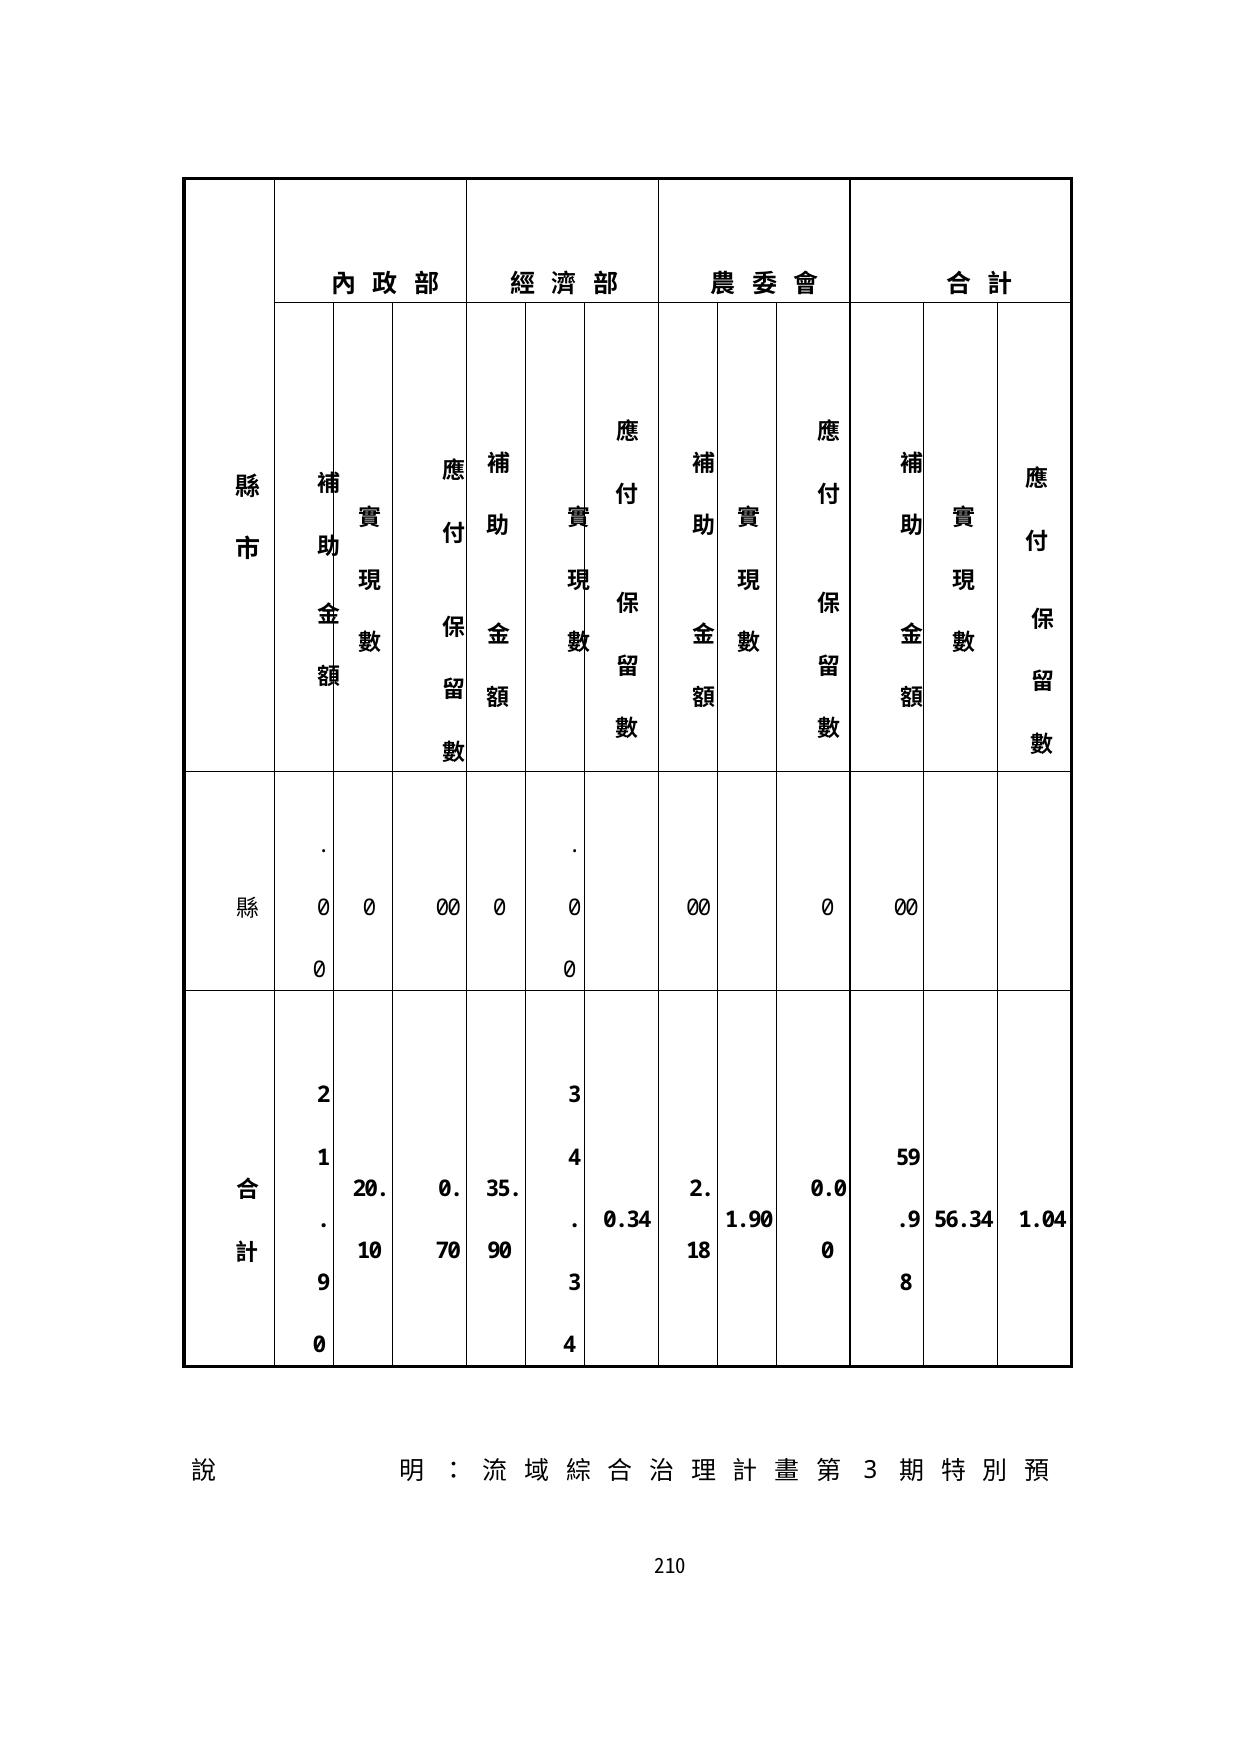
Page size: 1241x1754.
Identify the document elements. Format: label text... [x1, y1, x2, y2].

table_cell 實現數 [924, 303, 997, 771]
table_header 縣市 [186, 180, 274, 771]
table_cell 合計 [186, 991, 274, 1365]
table_cell 縣 [186, 772, 274, 990]
table_cell 00 [659, 772, 717, 990]
table_cell .00 [526, 772, 584, 990]
table_cell [924, 772, 997, 990]
table_cell 補助 金額 [659, 303, 717, 771]
table_cell 應付 保留數 [393, 303, 466, 771]
table_cell 補助 金額 [467, 303, 525, 771]
table_cell 59.98 [851, 991, 923, 1365]
table_cell 補助 金額 [851, 303, 923, 771]
table_header 內政部 [275, 180, 466, 302]
table_cell 0.70 [393, 991, 466, 1365]
table_header 合計 [851, 180, 1070, 302]
table_header 農委會 [659, 180, 849, 302]
table_cell [718, 772, 776, 990]
table_cell 0.00 [777, 991, 849, 1365]
table_cell 1.90 [718, 991, 776, 1365]
table_cell 應付 保留數 [585, 303, 658, 771]
table_cell [585, 772, 658, 990]
table_header 經濟部 [467, 180, 658, 302]
table_cell 實現數 [334, 303, 392, 771]
text 說 明：流域綜合治理計畫第3期特別預 [183, 1427, 1087, 1490]
table_cell 00 [393, 772, 466, 990]
table_cell .00 [275, 772, 333, 990]
table_cell 應付 保留數 [998, 303, 1070, 771]
table_cell 應付 保留數 [777, 303, 849, 771]
table_cell 2.18 [659, 991, 717, 1365]
table_cell [998, 772, 1070, 990]
table_cell 1.04 [998, 991, 1070, 1365]
table_cell 補助 金額 [275, 303, 333, 771]
table_cell 21.90 [275, 991, 333, 1365]
table_cell 56.34 [924, 991, 997, 1365]
table_cell 34.34 [526, 991, 584, 1365]
table_cell 35.90 [467, 991, 525, 1365]
table_cell 實現數 [526, 303, 584, 771]
table_cell 0 [467, 772, 525, 990]
table_cell 實現數 [718, 303, 776, 771]
table_cell 0 [334, 772, 392, 990]
table_cell 0.34 [585, 991, 658, 1365]
table_cell 00 [851, 772, 923, 990]
table_cell 20.10 [334, 991, 392, 1365]
table_cell 0 [777, 772, 849, 990]
